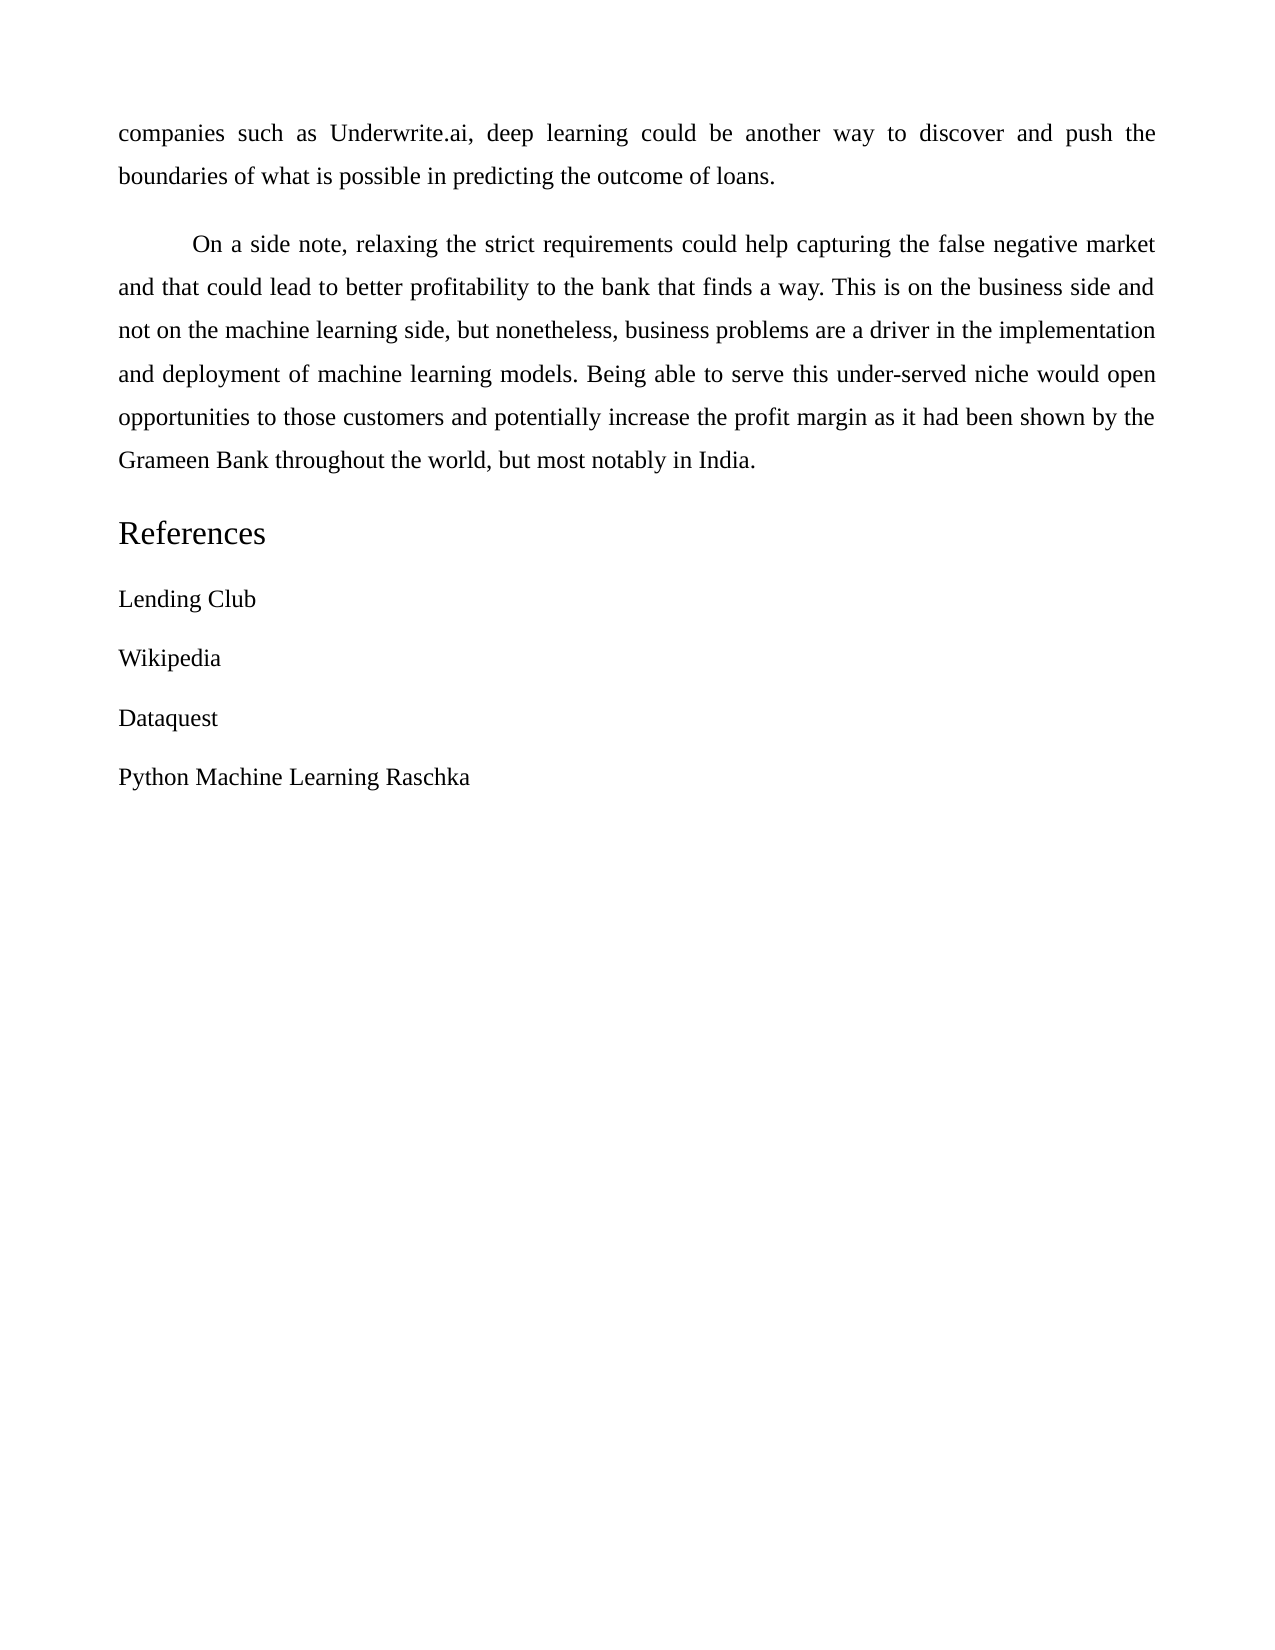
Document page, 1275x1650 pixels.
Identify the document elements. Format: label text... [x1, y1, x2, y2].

text Wikipedia [118, 643, 1157, 672]
text References [118, 513, 1157, 551]
text Python Machine Learning Raschka [118, 762, 1157, 791]
text companies such as Underwrite.ai, deep learning could be another way to discover and push the boundaries of what is possible in predicting the outcome of loans. [118, 118, 1157, 190]
text Lending Club [118, 584, 1157, 613]
text Dataquest [118, 703, 1157, 732]
text On a side note, relaxing the strict requirements could help capturing the false negative market and that could lead to better profitability to the bank that finds a way. This is on the business side and not on the machine learning side, but nonetheless, business problems are a driver in the implementation and deployment of machine learning models. Being able to serve this under-served niche would open opportunities to those customers and potentially increase the profit margin as it had been shown by the Grameen Bank throughout the world, but most notably in India. [118, 229, 1157, 474]
